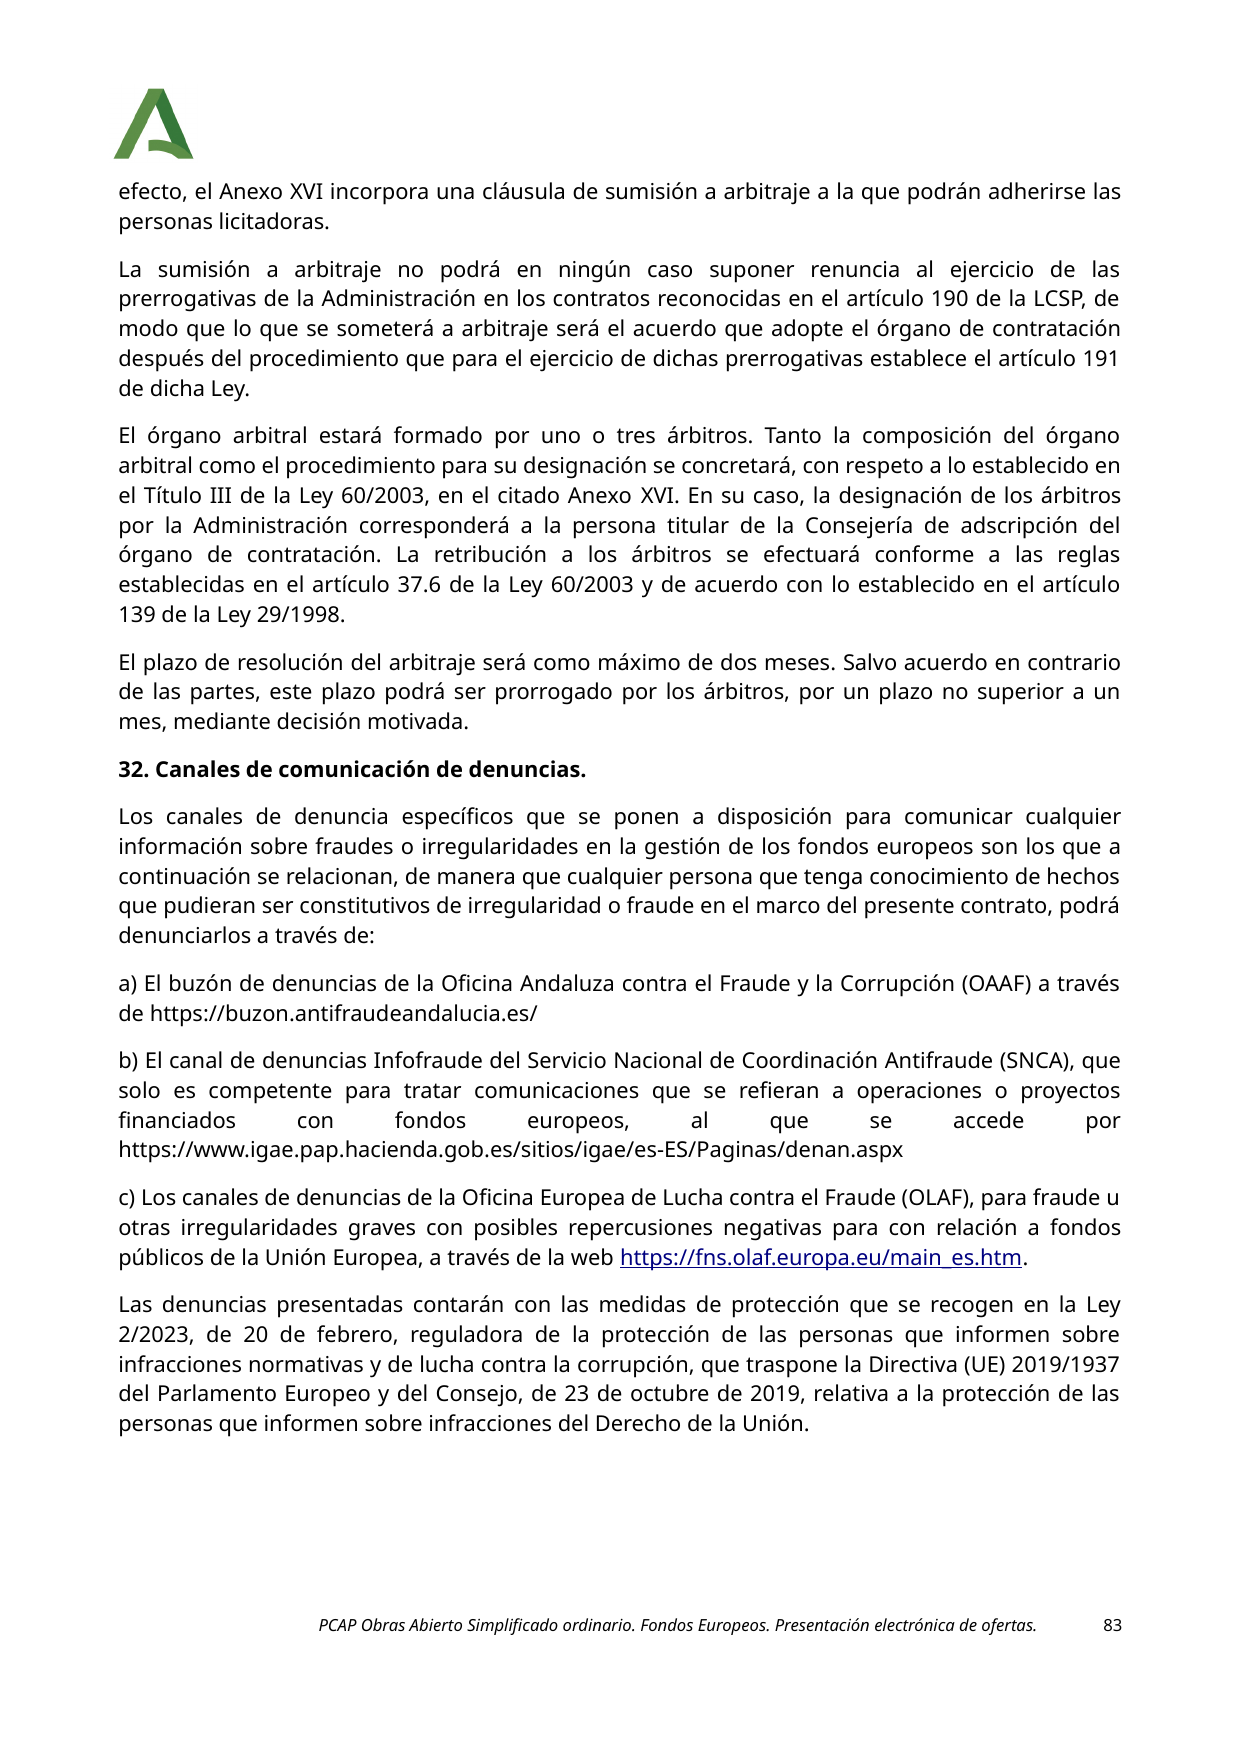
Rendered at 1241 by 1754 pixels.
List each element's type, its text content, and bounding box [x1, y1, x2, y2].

text b) El canal de denuncias Infofraude del Servicio Nacional de Coordinación Antifraude (SNCA), que solo es competente para tratar comunicaciones que se refieran a operaciones o proyectos financiados con fondos europeos, al que se accede por https://www.igae.pap.hacienda.gob.es/sitios/igae/es-ES/Paginas/denan.aspx [118, 1045, 1122, 1164]
text La sumisión a arbitraje no podrá en ningún caso suponer renuncia al ejercicio de las prerrogativas de la Administración en los contratos reconocidas en el artículo 190 de la LCSP, de modo que lo que se someterá a arbitraje será el acuerdo que adopte el órgano de contratación después del procedimiento que para el ejercicio de dichas prerrogativas establece el artículo 191 de dicha Ley. [118, 254, 1122, 403]
picture [109, 84, 198, 163]
text Las denuncias presentadas contarán con las medidas de protección que se recogen en la Ley 2/2023, de 20 de febrero, reguladora de la protección de las personas que informen sobre infracciones normativas y de lucha contra la corrupción, que traspone la Directiva (UE) 2019/1937 del Parlamento Europeo y del Consejo, de 23 de octubre de 2019, relativa a la protección de las personas que informen sobre infracciones del Derecho de la Unión. [118, 1289, 1122, 1438]
subtitle 32. Canales de comunicación de denuncias. [118, 754, 1122, 783]
text c) Los canales de denuncias de la Oficina Europea de Lucha contra el Fraude (OLAF), para fraude u otras irregularidades graves con posibles repercusiones negativas para con relación a fondos públicos de la Unión Europea, a través de la web https://fns.olaf.europa.eu/main_es.htm. [118, 1182, 1122, 1271]
text efecto, el Anexo XVI incorpora una cláusula de sumisión a arbitraje a la que podrán adherirse las personas licitadoras. [118, 176, 1122, 236]
text Los canales de denuncia específicos que se ponen a disposición para comunicar cualquier información sobre fraudes o irregularidades en la gestión de los fondos europeos son los que a continuación se relacionan, de manera que cualquier persona que tenga conocimiento de hechos que pudieran ser constitutivos de irregularidad o fraude en el marco del presente contrato, podrá denunciarlos a través de: [118, 801, 1122, 950]
text El plazo de resolución del arbitraje será como máximo de dos meses. Salvo acuerdo en contrario de las partes, este plazo podrá ser prorrogado por los árbitros, por un plazo no superior a un mes, mediante decisión motivada. [118, 647, 1122, 736]
text a) El buzón de denuncias de la Oficina Andaluza contra el Fraude y la Corrupción (OAAF) a través de https://buzon.antifraudeandalucia.es/ [118, 968, 1122, 1027]
text El órgano arbitral estará formado por uno o tres árbitros. Tanto la composición del órgano arbitral como el procedimiento para su designación se concretará, con respeto a lo establecido en el Título III de la Ley 60/2003, en el citado Anexo XVI. En su caso, la designación de los árbitros por la Administración corresponderá a la persona titular de la Consejería de adscripción del órgano de contratación. La retribución a los árbitros se efectuará conforme a las reglas establecidas en el artículo 37.6 de la Ley 60/2003 y de acuerdo con lo establecido en el artículo 139 de la Ley 29/1998. [118, 420, 1122, 629]
